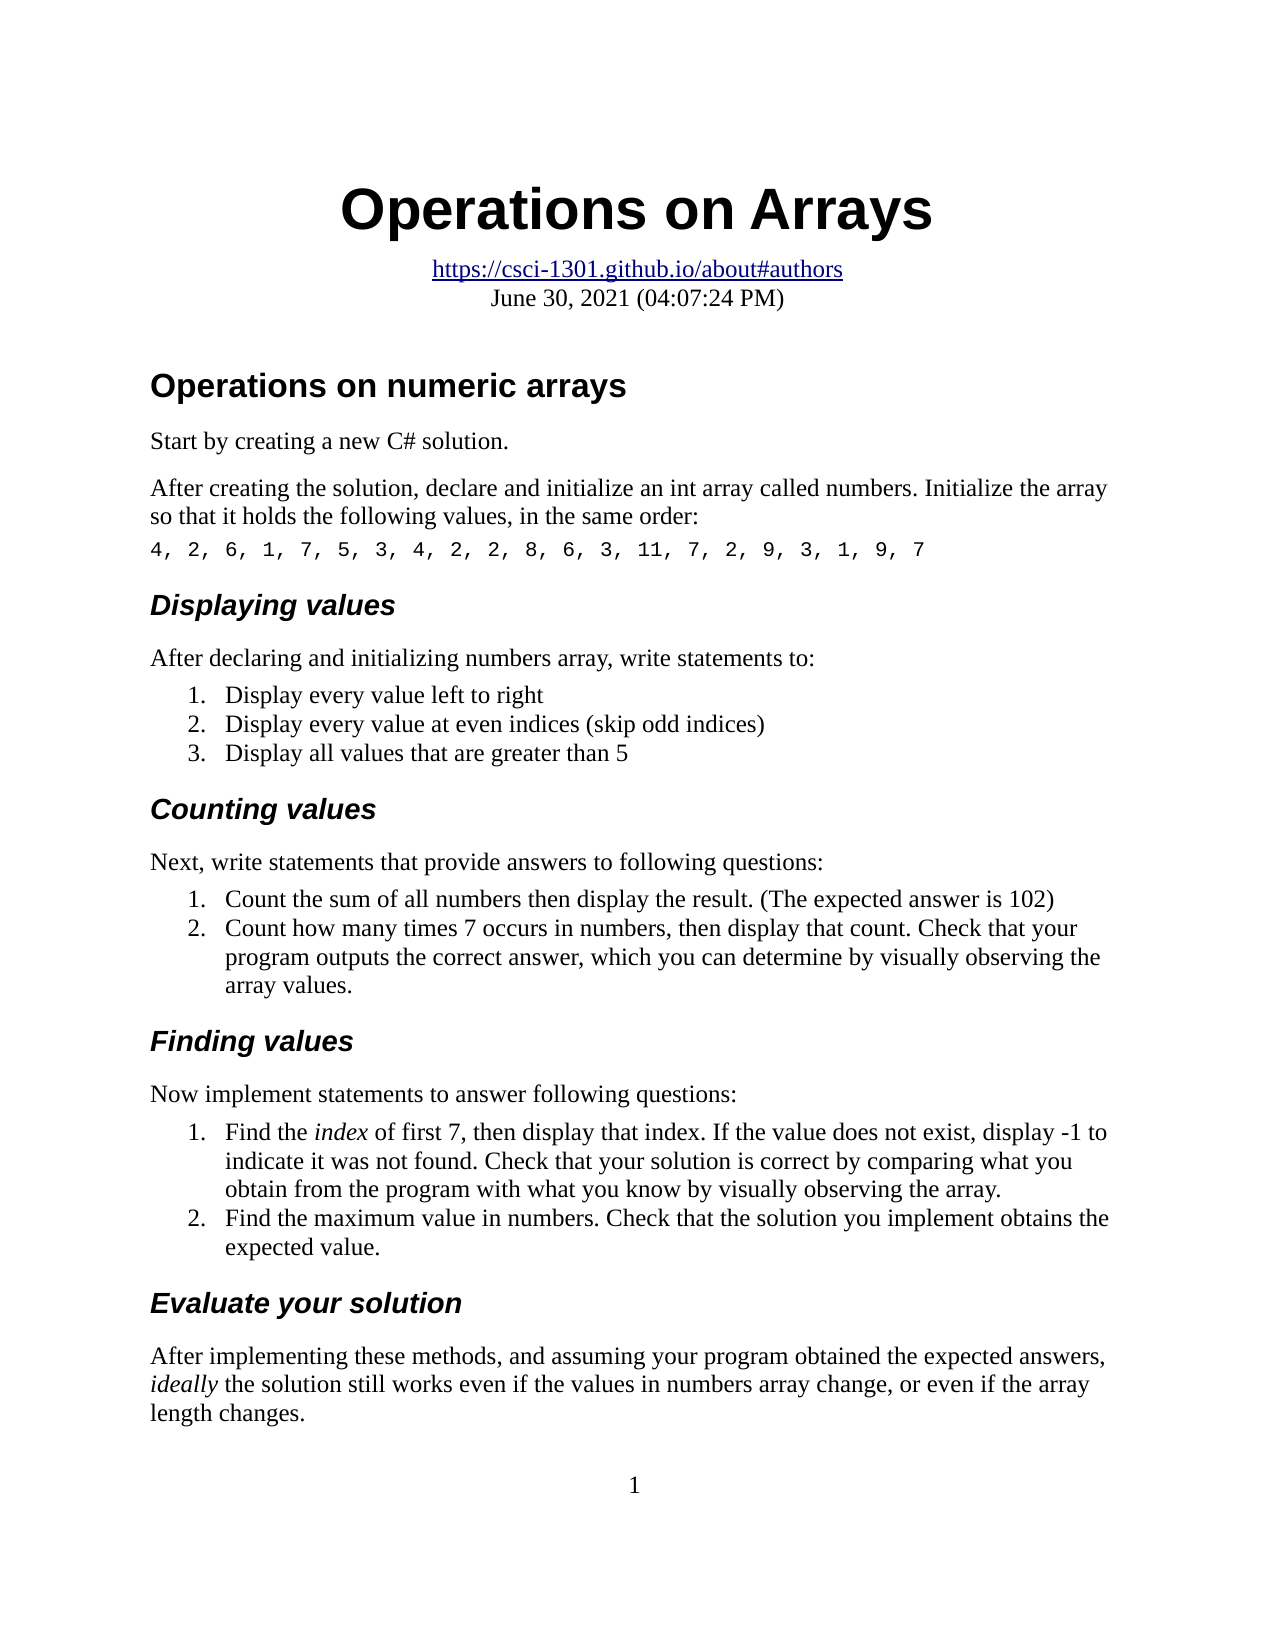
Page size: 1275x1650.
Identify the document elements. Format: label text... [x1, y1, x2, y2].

text June 30, 2021 (04:07:24 PM) [150, 283, 1125, 312]
subtitle Evaluate your solution [150, 1286, 1125, 1319]
text After creating the solution, declare and initialize an int array called numbers. Initialize the array so that it holds the following values, in the same order: [150, 473, 1125, 530]
list Display all values that are greater than 5 [187, 738, 1125, 767]
text After implementing these methods, and assuming your program obtained the expected answers, ideally the solution still works even if the values in numbers array change, or even if the array length changes. [150, 1341, 1125, 1427]
text Start by creating a new C# solution. [150, 426, 1125, 455]
list Count how many times 7 occurs in numbers, then display that count. Check that your program outputs the correct answer, which you can determine by visually observing the array values. [187, 913, 1125, 999]
subtitle Operations on numeric arrays [150, 366, 1125, 404]
subtitle Finding values [150, 1024, 1125, 1058]
text Next, write statements that provide answers to following questions: [150, 847, 1125, 875]
subtitle Displaying values [150, 588, 1125, 621]
list Find the index of first 7, then display that index. If the value does not exist, display -1 to indicate it was not found. Check that your solution is correct by comparing what you obtain from the program with what you know by visually observing the array. [187, 1117, 1125, 1203]
title Operations on Arrays [150, 175, 1125, 242]
list Find the maximum value in numbers. Check that the solution you implement obtains the expected value. [187, 1203, 1125, 1261]
text 4, 2, 6, 1, 7, 5, 3, 4, 2, 2, 8, 6, 3, 11, 7, 2, 9, 3, 1, 9, 7 [150, 539, 1125, 563]
list Display every value at even indices (skip odd indices) [187, 709, 1125, 738]
list Display every value left to right [187, 680, 1125, 709]
subtitle Counting values [150, 792, 1125, 825]
text After declaring and initializing numbers array, write statements to: [150, 643, 1125, 671]
text https://csci-1301.github.io/about#authors [150, 254, 1125, 283]
text Now implement statements to answer following questions: [150, 1079, 1125, 1108]
list Count the sum of all numbers then display the result. (The expected answer is 102) [187, 884, 1125, 913]
